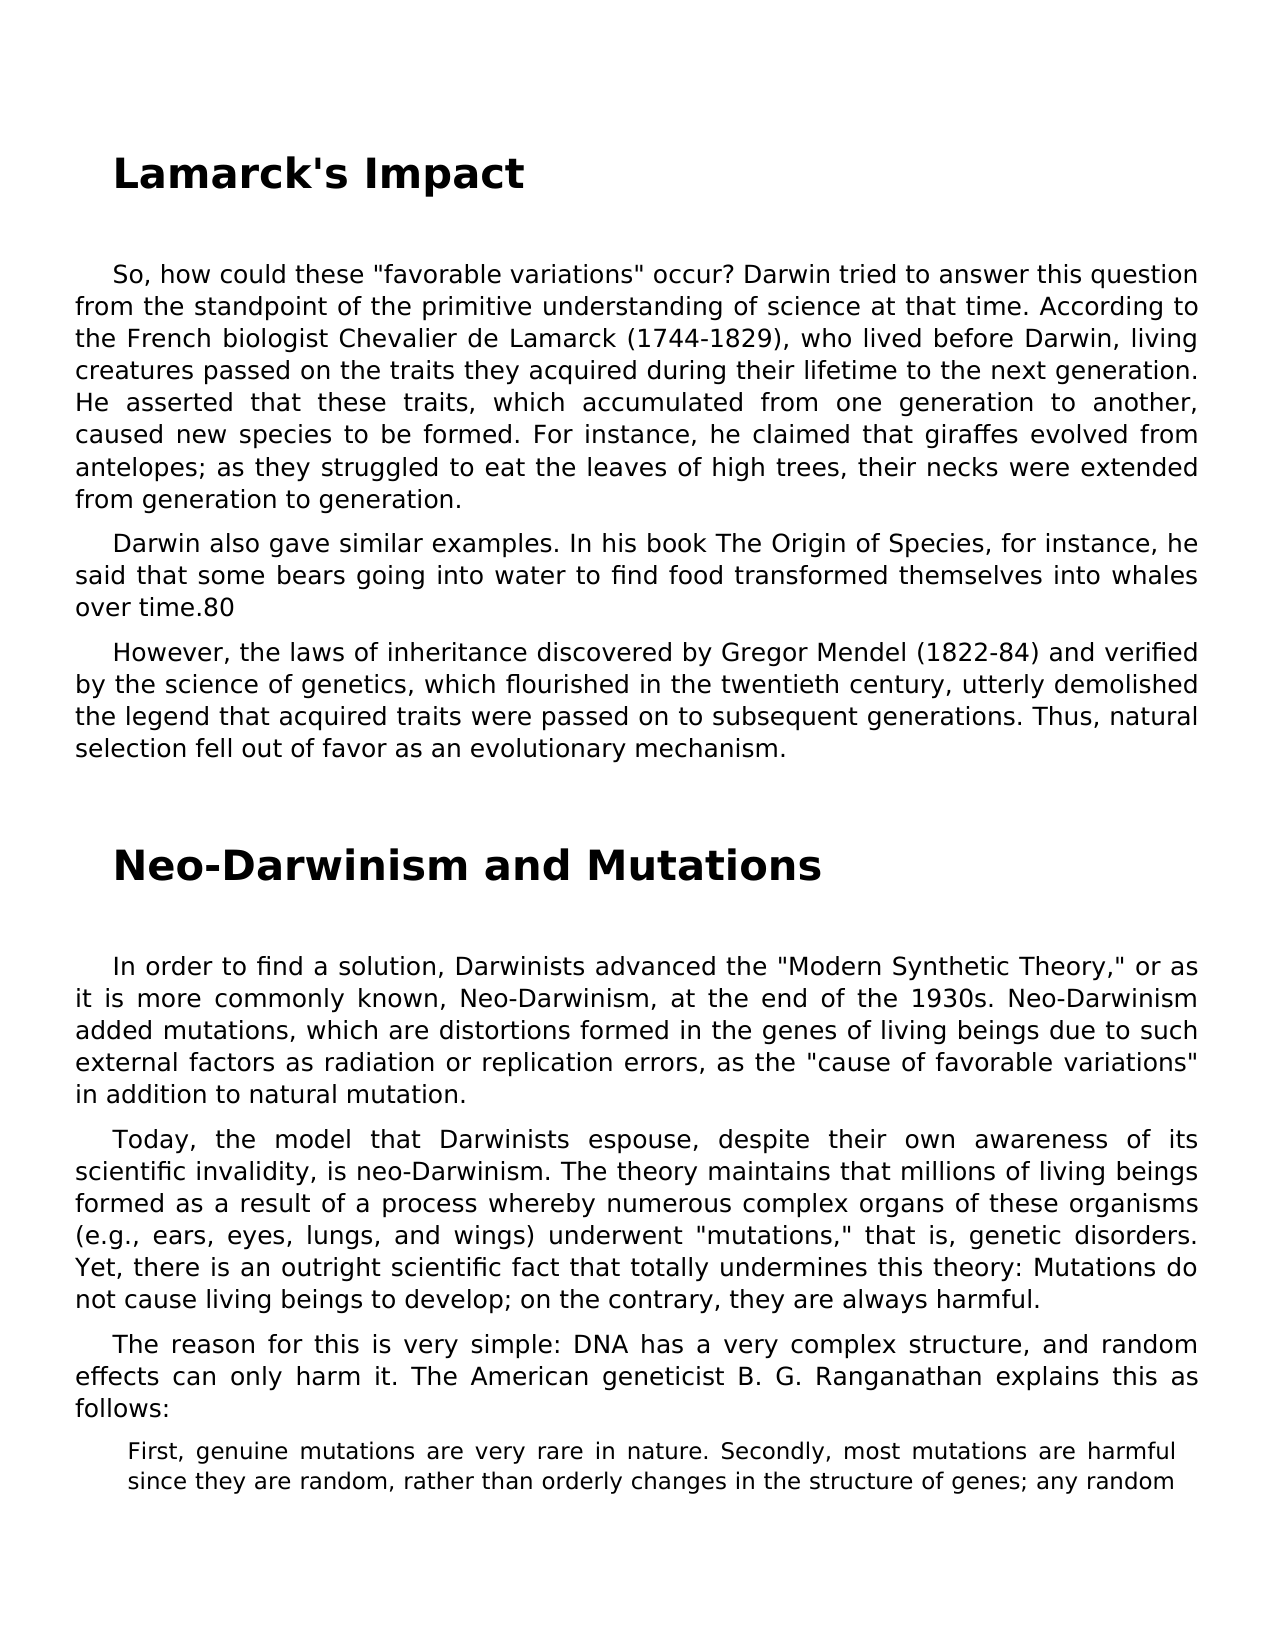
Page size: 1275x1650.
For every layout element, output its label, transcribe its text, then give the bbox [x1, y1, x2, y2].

subtitle Lamarck's Impact [112, 150, 1200, 198]
text Today, the model that Darwinists espouse, despite their own awareness of its scientific invalidity, is neo-Darwinism. The theory maintains that millions of living beings formed as a result of a process whereby numerous complex organs of these organisms (e.g., ears, eyes, lungs, and wings) underwent "mutations," that is, genetic disorders. Yet, there is an outright scientific fact that totally undermines this theory: Mutations do not cause living beings to develop; on the contrary, they are always harmful. [75, 1125, 1200, 1314]
text However, the laws of inheritance discovered by Gregor Mendel (1822-84) and verified by the science of genetics, which flourished in the twentieth century, utterly demolished the legend that acquired traits were passed on to subsequent generations. Thus, natural selection fell out of favor as an evolutionary mechanism. [75, 638, 1200, 764]
text The reason for this is very simple: DNA has a very complex structure, and random effects can only harm it. The American geneticist B. G. Ranganathan explains this as follows: [75, 1330, 1200, 1423]
text So, how could these "favorable variations" occur? Darwin tried to answer this question from the standpoint of the primitive understanding of science at that time. According to the French biologist Chevalier de Lamarck (1744-1829), who lived before Darwin, living creatures passed on the traits they acquired during their lifetime to the next generation. He asserted that these traits, which accumulated from one generation to another, caused new species to be formed. For instance, he claimed that giraffes evolved from antelopes; as they struggled to eat the leaves of high trees, their necks were extended from generation to generation. [75, 260, 1200, 514]
subtitle Neo-Darwinism and Mutations [112, 842, 1200, 890]
text First, genuine mutations are very rare in nature. Secondly, most mutations are harmful since they are random, rather than orderly changes in the structure of genes; any random [127, 1438, 1177, 1494]
text In order to find a solution, Darwinists advanced the "Modern Synthetic Theory," or as it is more commonly known, Neo-Darwinism, at the end of the 1930s. Neo-Darwinism added mutations, which are distortions formed in the genes of living beings due to such external factors as radiation or replication errors, as the "cause of favorable variations" in addition to natural mutation. [75, 952, 1200, 1109]
text Darwin also gave similar examples. In his book The Origin of Species, for instance, he said that some bears going into water to find food transformed themselves into whales over time.80 [75, 529, 1200, 623]
